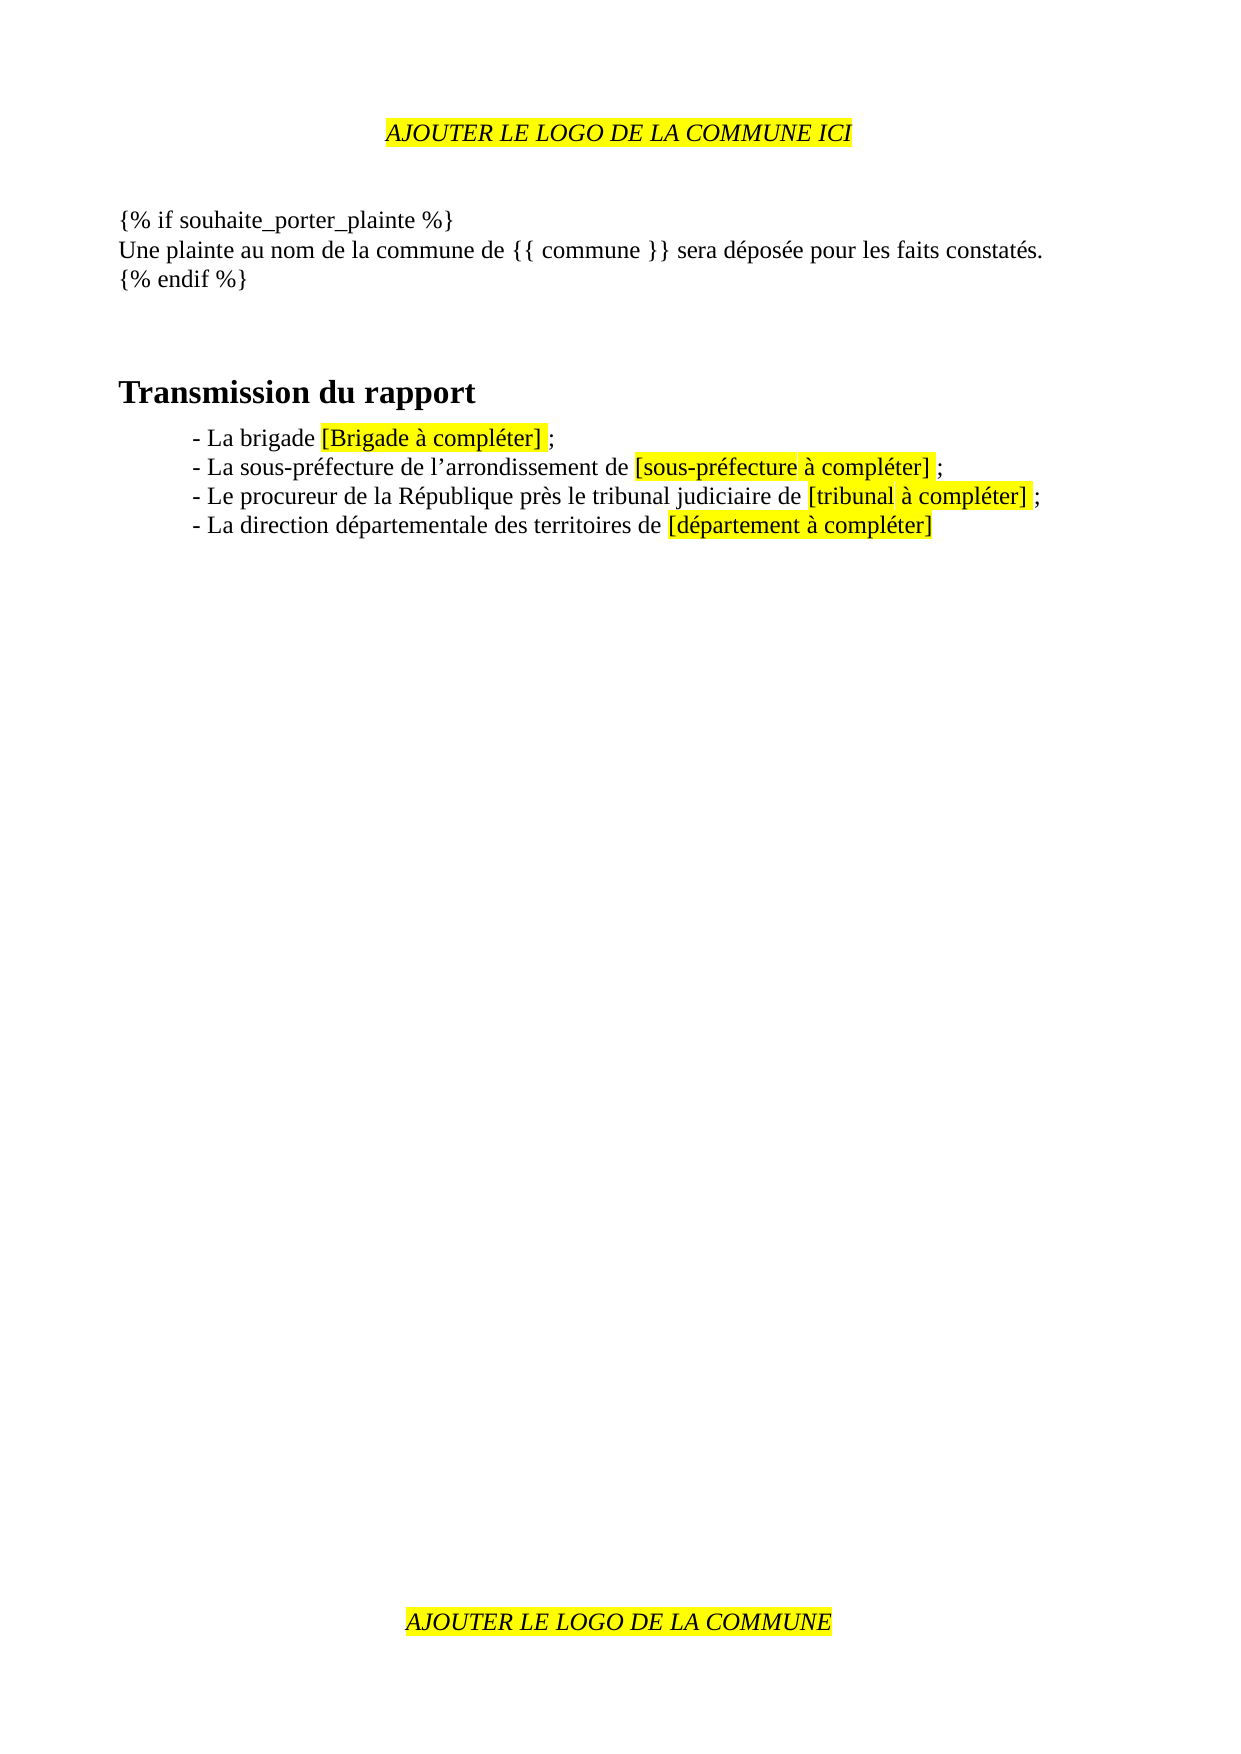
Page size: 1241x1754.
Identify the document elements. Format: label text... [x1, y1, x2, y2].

text - Le procureur de la République près le tribunal judiciaire de [tribunal à compléter] ; [192, 481, 1122, 510]
text {% endif %} [118, 263, 1122, 293]
subtitle Transmission du rapport [118, 372, 1122, 410]
text - La direction départementale des territoires de [département à compléter] [192, 510, 1122, 539]
text - La brigade [Brigade à compléter] ; [192, 422, 1122, 452]
text - La sous-préfecture de l’arrondissement de [sous-préfecture à compléter] ; [192, 452, 1122, 481]
text {% if souhaite_porter_plainte %} [118, 205, 1122, 234]
text Une plainte au nom de la commune de {{ commune }} sera déposée pour les faits constatés. [118, 234, 1122, 263]
